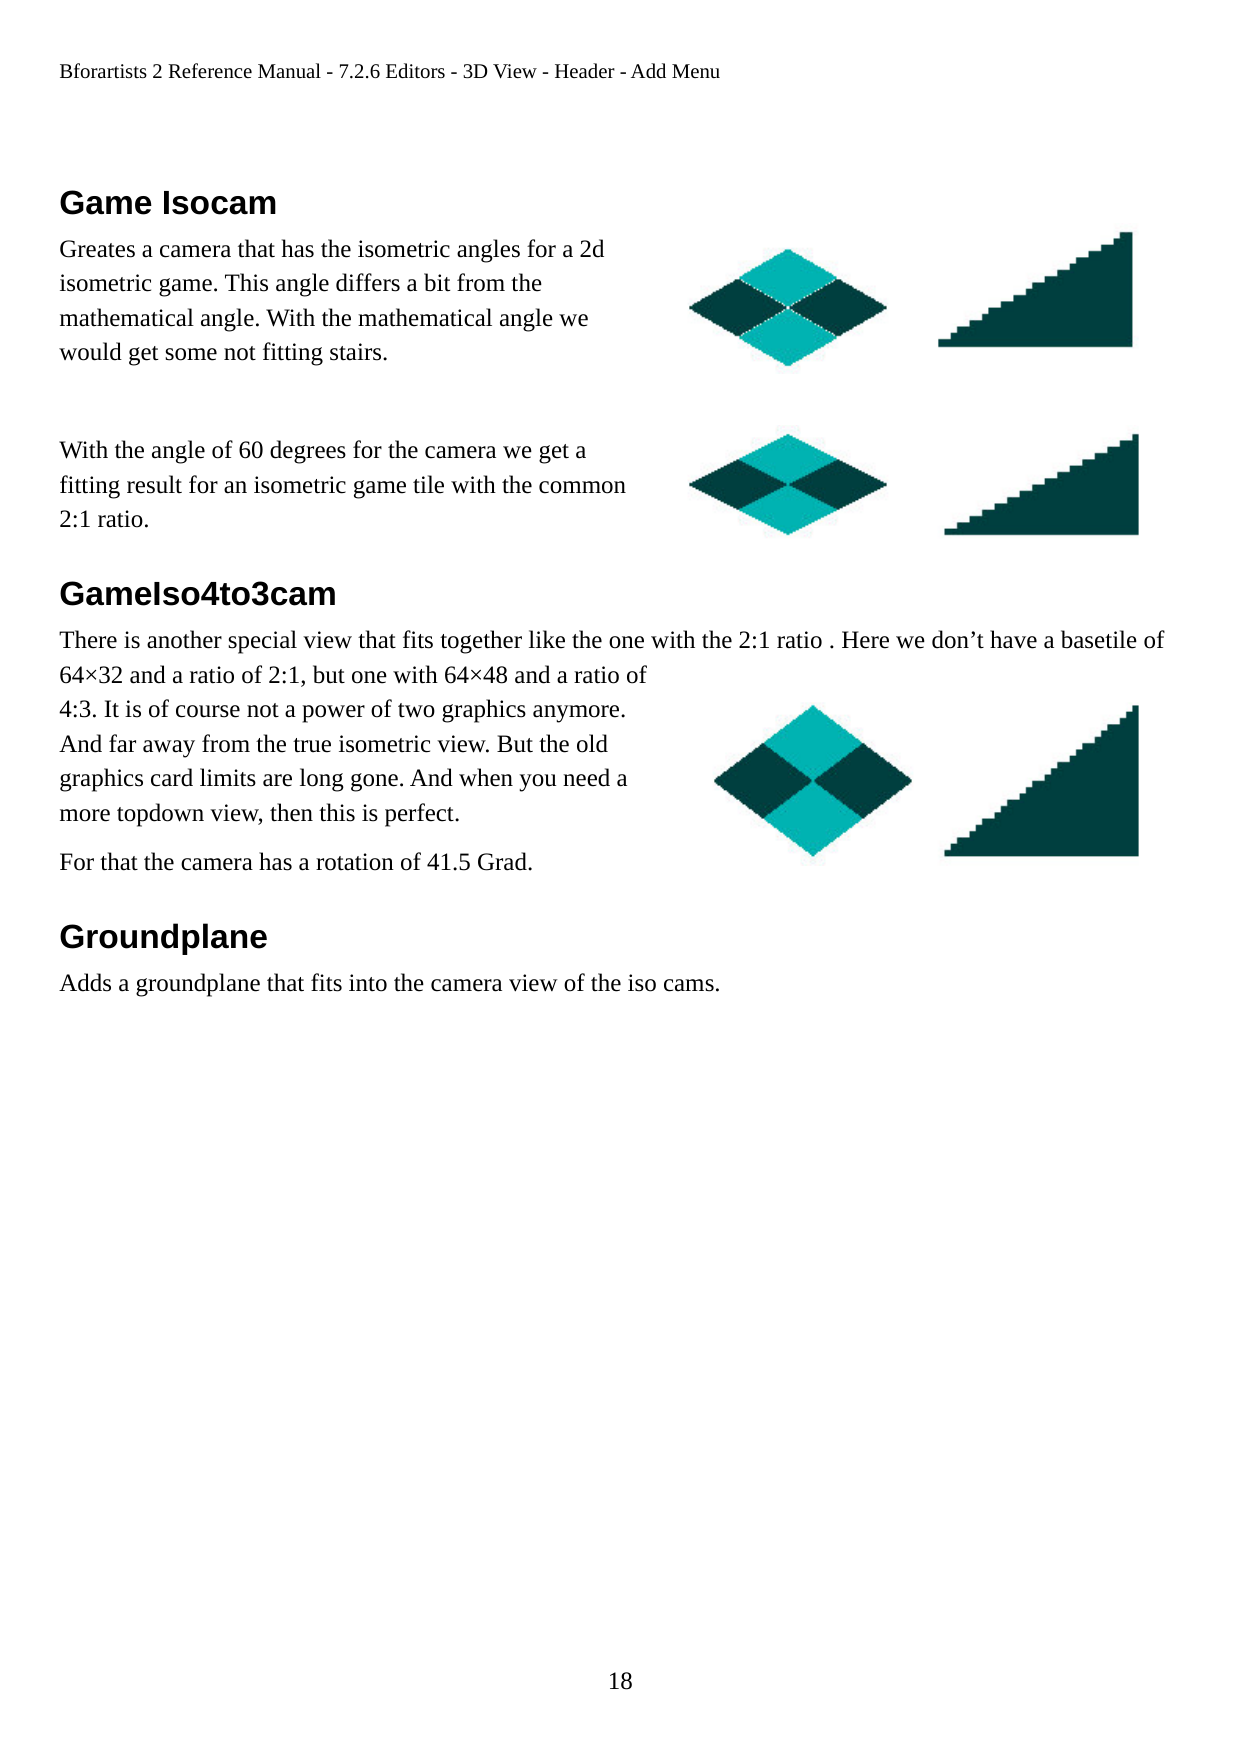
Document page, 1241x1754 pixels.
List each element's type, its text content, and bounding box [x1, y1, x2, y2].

text Adds a groundplane that fits into the camera view of the iso cams. [59, 968, 1181, 996]
subtitle Game Isocam [59, 182, 1181, 221]
text Greates a camera that has the isometric angles for a 2d isometric game. This angle differs a bit from the mathematical angle. With the mathematical angle we would get some not fitting stairs. [59, 234, 663, 366]
picture [663, 425, 1164, 551]
picture [688, 690, 1164, 866]
subtitle GameIso4to3cam [59, 574, 1181, 613]
text With the angle of 60 degrees for the camera we get a fitting result for an isometric game tile with the common 2:1 ratio. [59, 435, 663, 533]
text For that the camera has a rotation of 41.5 Grad. [59, 847, 1181, 875]
picture [663, 223, 1164, 374]
subtitle Groundplane [59, 917, 1181, 955]
text There is another special view that fits together like the one with the 2:1 ratio . Here we don’t have a basetile of 64×32 and a ratio of 2:1, but one with 64×48 and a ratio of 4:3. It is of course not a power of two graphics anymore. And far away from the true isometric view. But the old graphics card limits are long gone. And when you need a more topdown view, then this is perfect. [59, 625, 1181, 826]
